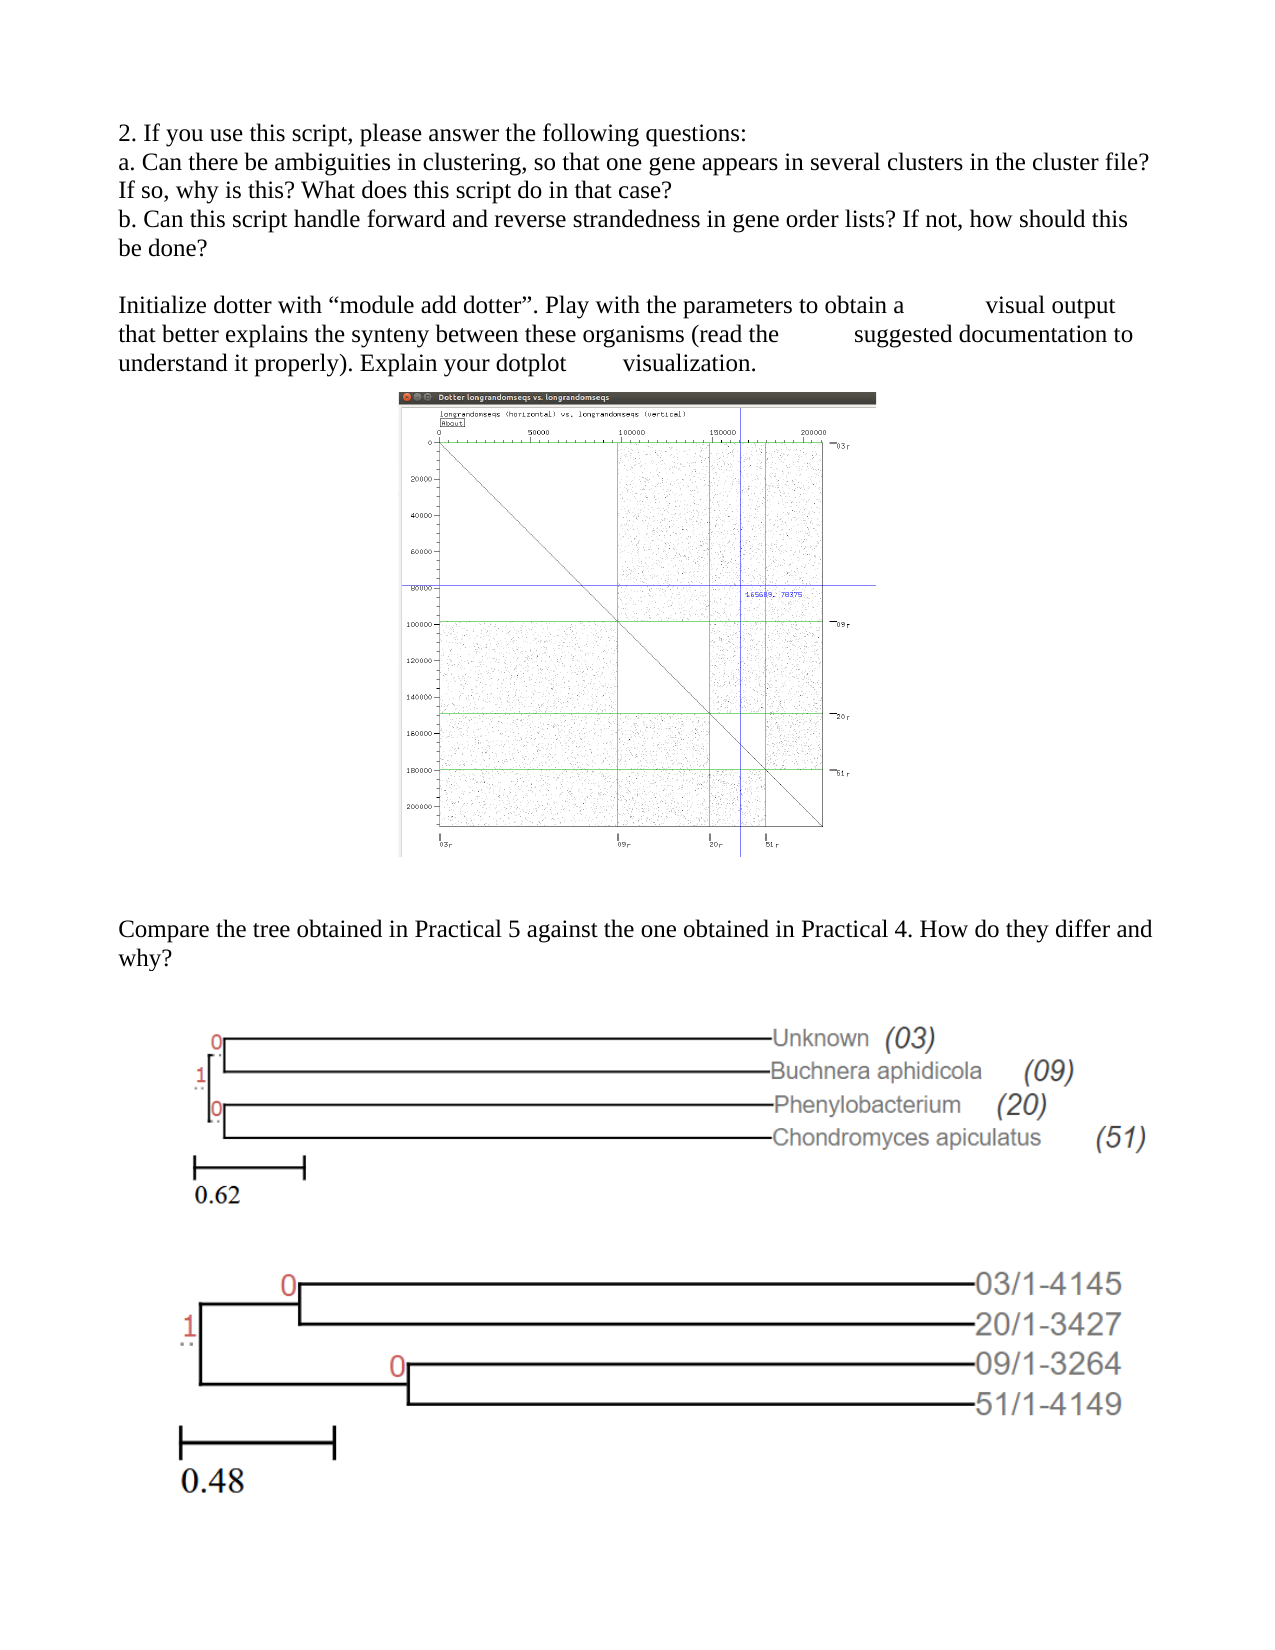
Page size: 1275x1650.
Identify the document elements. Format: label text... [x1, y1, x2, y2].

text b. Can this script handle forward and reverse strandedness in gene order lists? If not, how should this be done? [118, 204, 1157, 262]
text a. Can there be ambiguities in clustering, so that one gene appears in several clusters in the cluster file? If so, why is this? What does this script do in that case? [118, 147, 1157, 204]
text Compare the tree obtained in Practical 5 against the one obtained in Practical 4. How do they differ and why? [118, 914, 1157, 971]
text Initialize dotter with “module add dotter”. Play with the parameters to obtain a visual output that better explains the synteny between these organisms (read the suggested documentation to understand it properly). Explain your dotplot visualization. [118, 291, 1157, 377]
text 2. If you use this script, please answer the following questions: [118, 118, 1157, 147]
